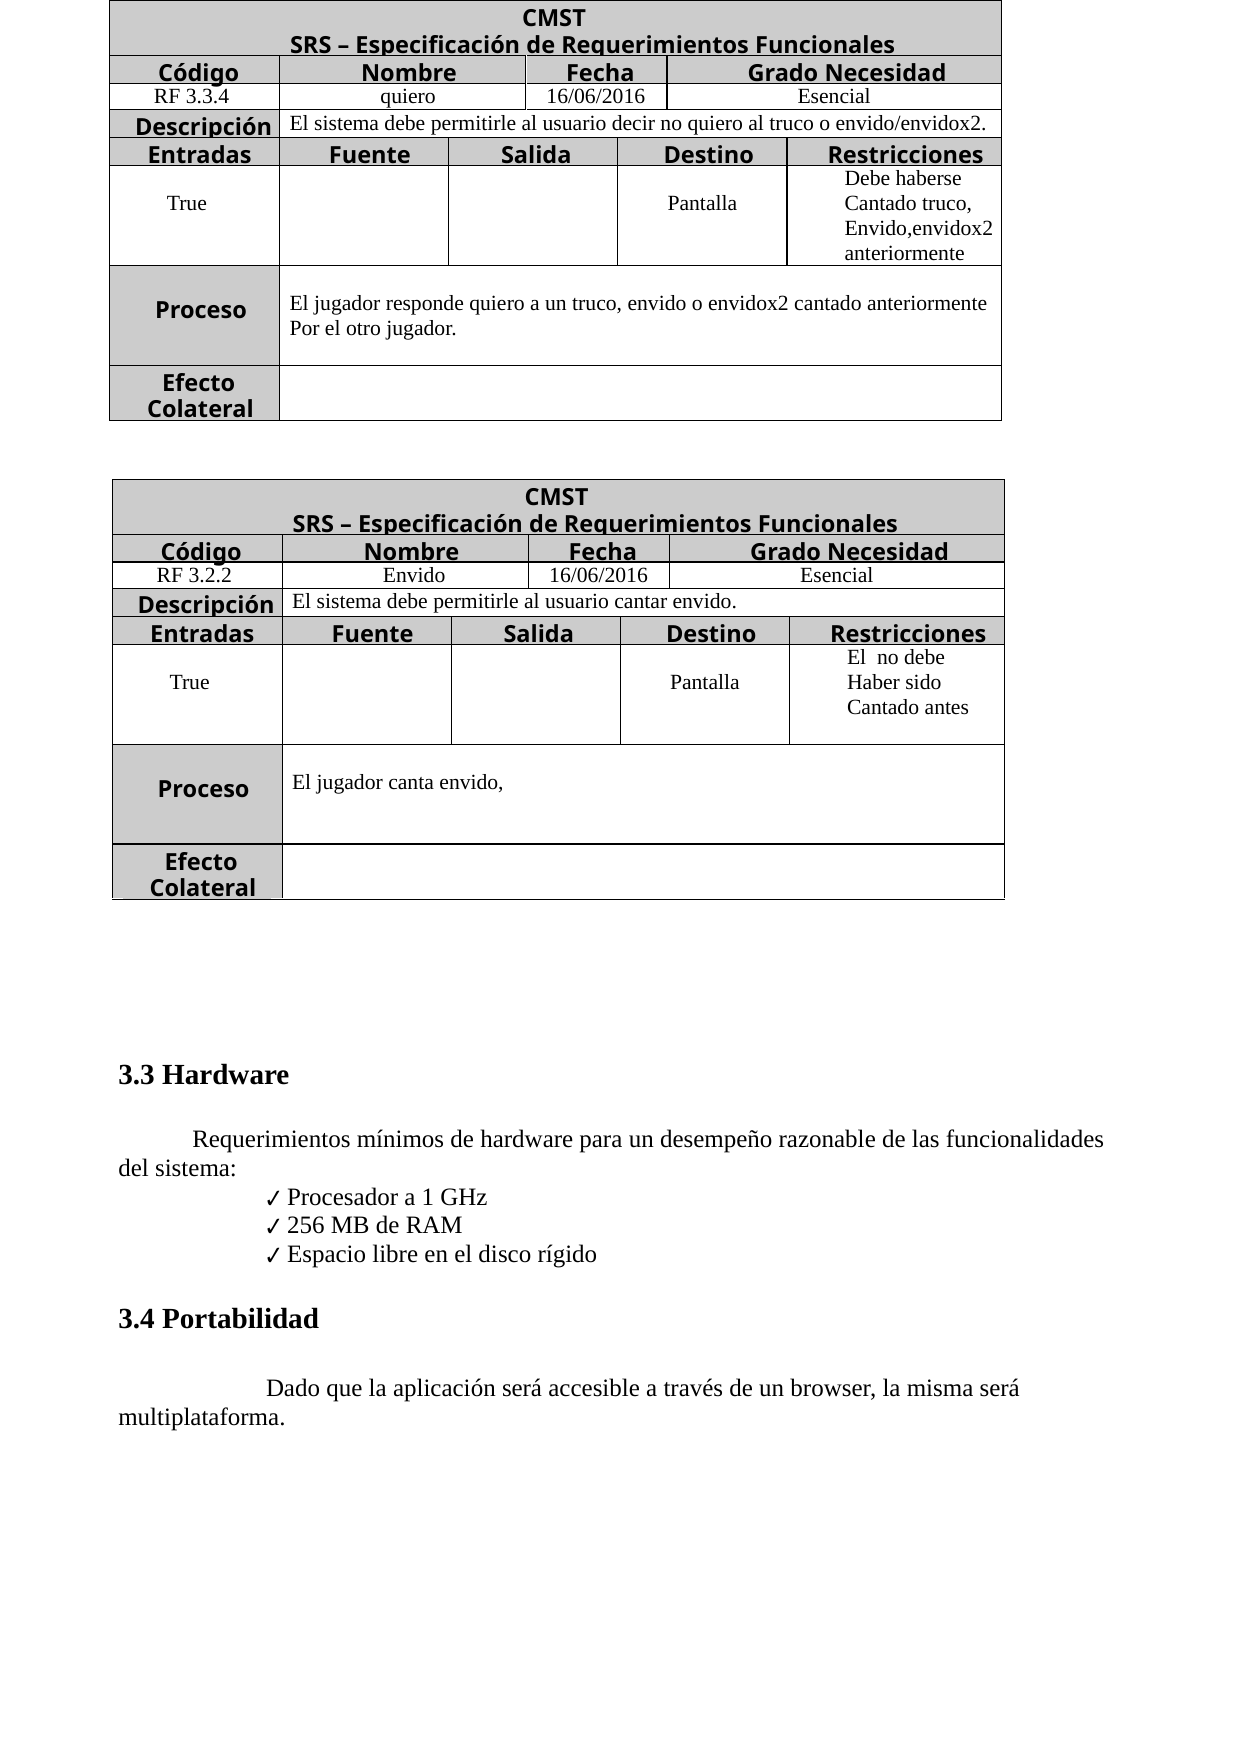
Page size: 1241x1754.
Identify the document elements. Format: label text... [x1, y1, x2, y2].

text ✔ Espacio libre en el disco rígido [118, 1239, 1122, 1268]
text del sistema: [118, 1153, 1122, 1182]
text ✔ Procesador a 1 GHz [118, 1182, 1122, 1211]
text Requerimientos mínimos de hardware para un desempeño razonable de las funcionalidades [118, 1124, 1122, 1153]
text 3.4 Portabilidad [118, 1302, 1122, 1335]
text 3.3 Hardware [118, 1057, 1122, 1091]
text ✔ 256 MB de RAM [118, 1211, 1122, 1239]
text Dado que la aplicación será accesible a través de un browser, la misma será multiplataforma. [118, 1369, 1122, 1431]
